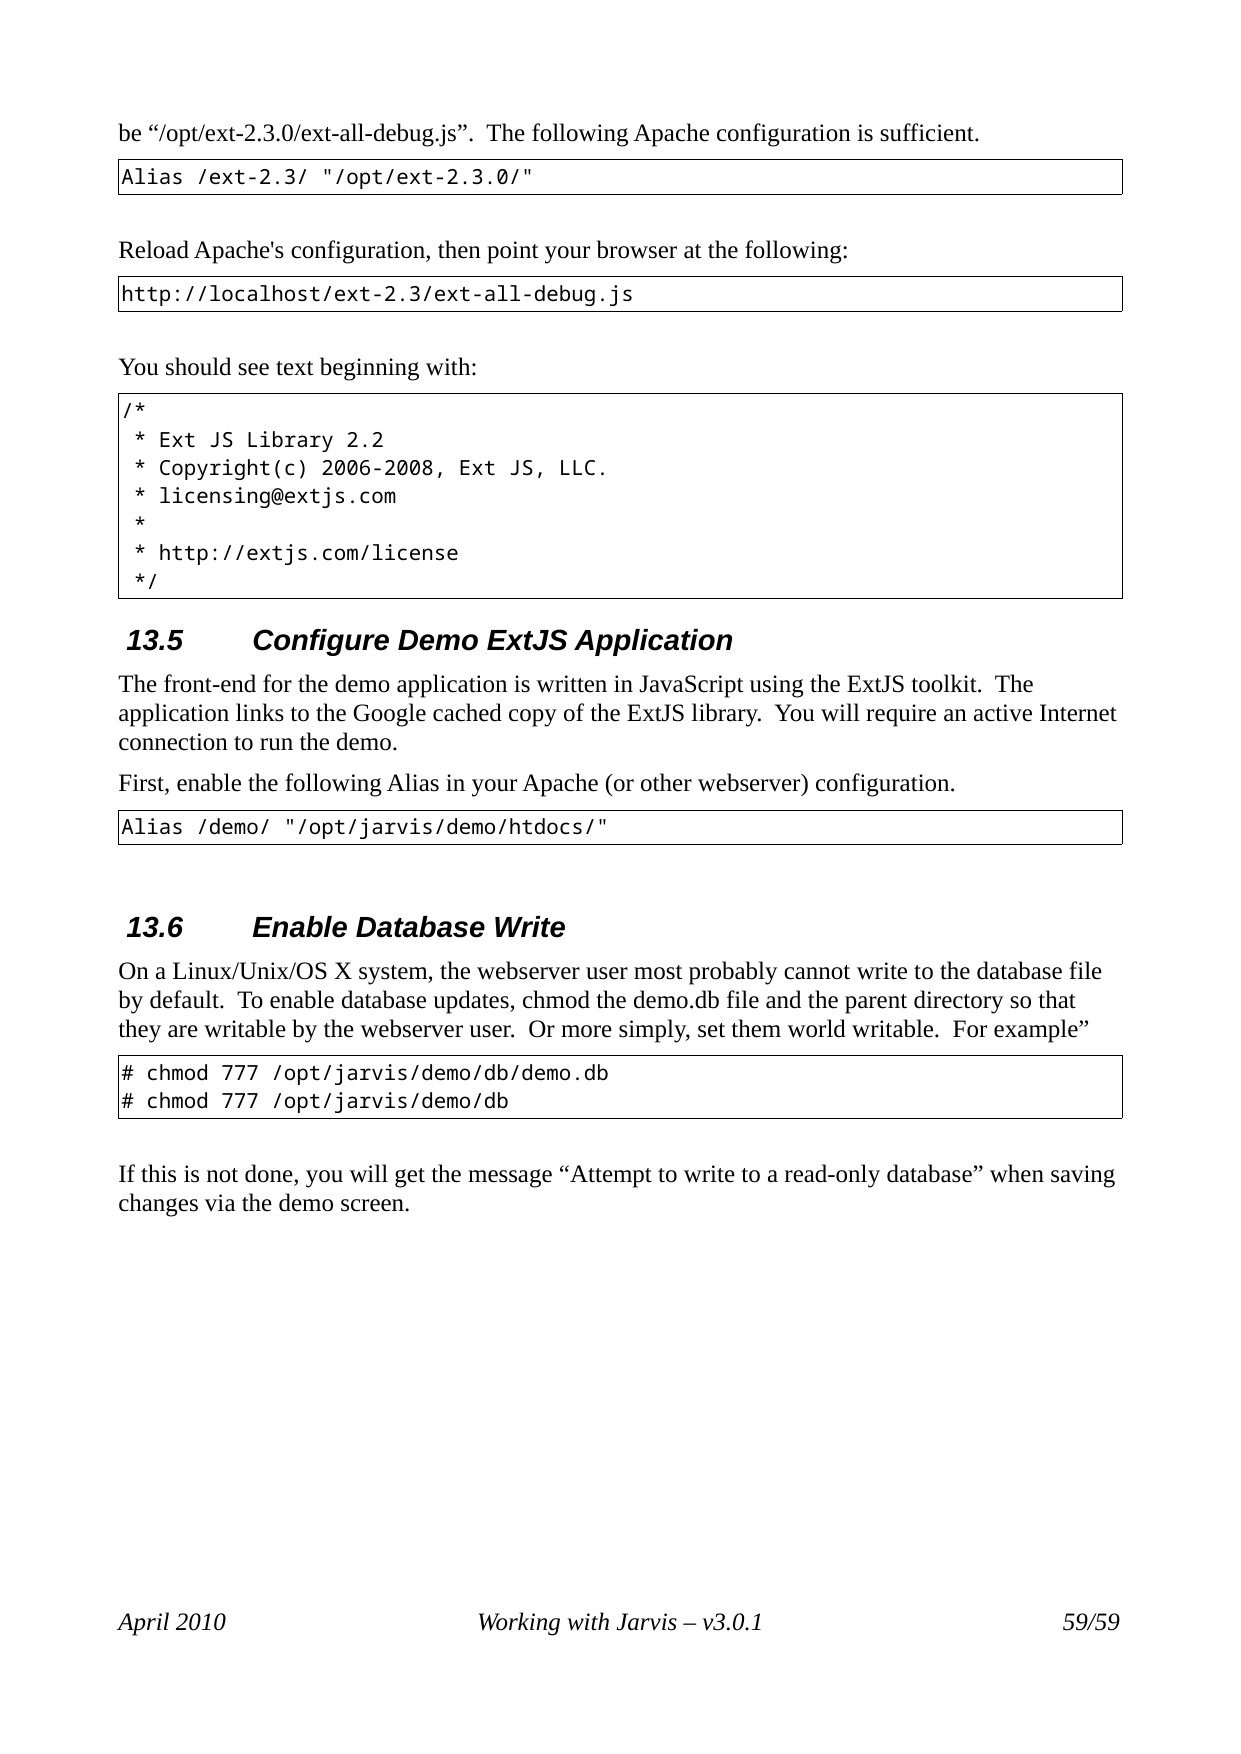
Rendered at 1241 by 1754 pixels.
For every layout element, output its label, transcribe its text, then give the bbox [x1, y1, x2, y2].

text You should see text beginning with: [118, 352, 1122, 381]
text The front-end for the demo application is written in JavaScript using the ExtJS toolkit. The application links to the Google cached copy of the ExtJS library. You will require an active Internet connection to run the demo. [118, 669, 1122, 756]
subtitle Configure Demo ExtJS Application [118, 623, 1122, 657]
text # chmod 777 /opt/jarvis/demo/db/demo.db [119, 1056, 1122, 1083]
text * Copyright(c) 2006-2008, Ext JS, LLC. [119, 450, 1122, 479]
text First, enable the following Alias in your Apache (or other webserver) configuration. [118, 768, 1122, 797]
text Alias /ext-2.3/ "/opt/ext-2.3.0/" [119, 160, 1122, 194]
text Alias /demo/ "/opt/jarvis/demo/htdocs/" [119, 811, 1122, 844]
text * licensing@extjs.com [119, 479, 1122, 507]
text Reload Apache's configuration, then point your browser at the following: [118, 235, 1122, 264]
text On a Linux/Unix/OS X system, the webserver user most probably cannot write to the database file by default. To enable database updates, chmod the demo.db file and the parent directory so that they are writable by the webserver user. Or more simply, set them world writable. For example” [118, 956, 1122, 1042]
subtitle Enable Database Write [118, 910, 1122, 944]
text http://localhost/ext-2.3/ext-all-debug.js [119, 277, 1122, 311]
text * http://extjs.com/license [119, 536, 1122, 564]
text If this is not done, you will get the message “Attempt to write to a read-only database” when saving changes via the demo screen. [118, 1159, 1122, 1217]
text /* [119, 394, 1122, 422]
text * Ext JS Library 2.2 [119, 422, 1122, 450]
text be “/opt/ext-2.3.0/ext-all-debug.js”. The following Apache configuration is sufficient. [118, 118, 1122, 147]
text # chmod 777 /opt/jarvis/demo/db [119, 1083, 1122, 1118]
text * [119, 507, 1122, 536]
text */ [119, 564, 1122, 598]
